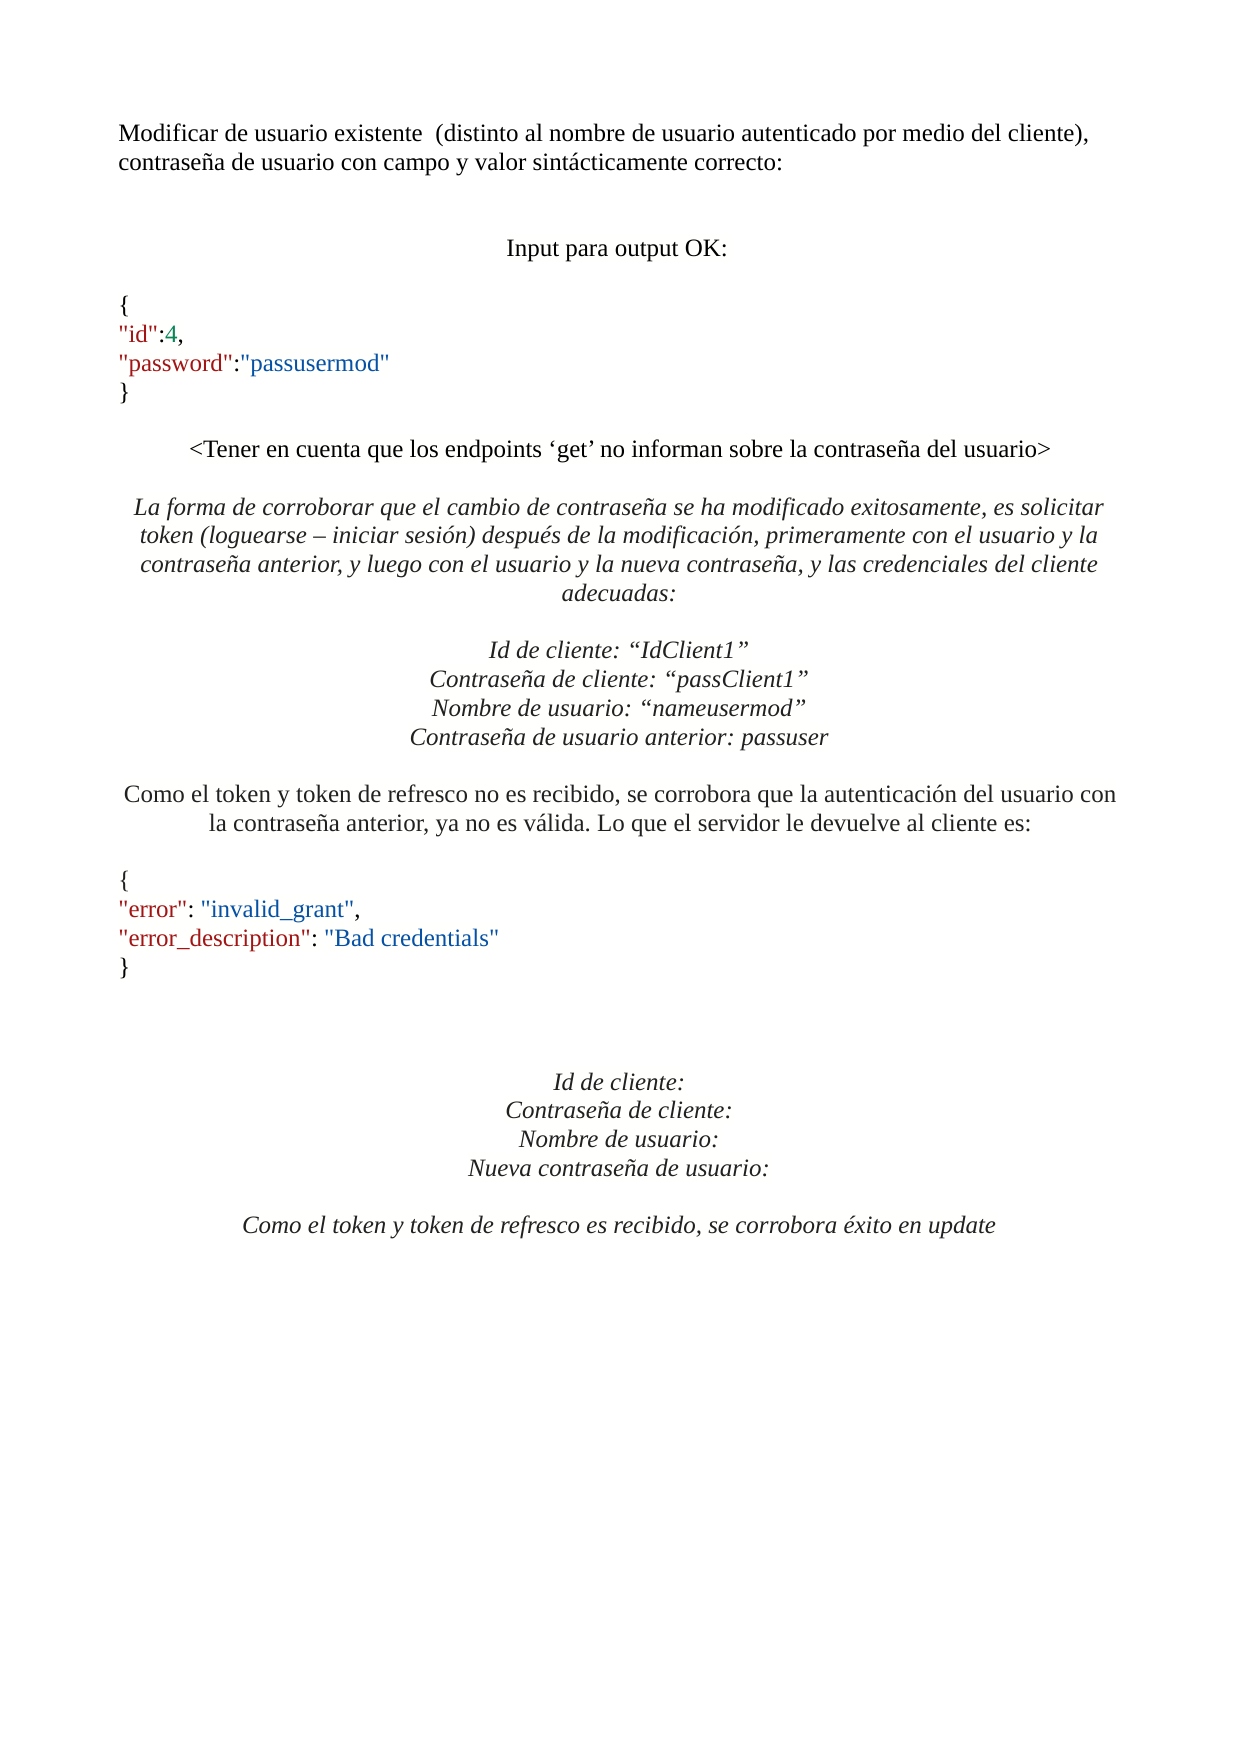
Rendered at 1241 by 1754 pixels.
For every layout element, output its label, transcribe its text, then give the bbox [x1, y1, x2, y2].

text Contraseña de cliente: [118, 1096, 1122, 1124]
text Id de cliente: “IdClient1” [118, 636, 1122, 664]
text Modificar de usuario existente (distinto al nombre de usuario autenticado por medio del cliente), contraseña de usuario con campo y valor sintácticamente correcto: [118, 118, 1122, 176]
text Nombre de usuario: “nameusermod” [118, 693, 1122, 722]
text { [118, 291, 1122, 319]
text } [118, 377, 1122, 406]
text "error_description": "Bad credentials" [118, 923, 1122, 952]
text Id de cliente: [118, 1067, 1122, 1096]
text Contraseña de usuario anterior: passuser [118, 722, 1122, 751]
text { [118, 866, 1122, 894]
text Contraseña de cliente: “passClient1” [118, 664, 1122, 693]
text "error": "invalid_grant", [118, 894, 1122, 923]
text Como el token y token de refresco es recibido, se corrobora éxito en update [118, 1211, 1122, 1239]
text } [118, 952, 1122, 981]
text <Tener en cuenta que los endpoints ‘get’ no informan sobre la contraseña del usuario> [118, 434, 1122, 463]
text Input para output OK: [118, 233, 1122, 262]
text Nombre de usuario: [118, 1124, 1122, 1153]
text Nueva contraseña de usuario: [118, 1153, 1122, 1182]
text Como el token y token de refresco no es recibido, se corrobora que la autenticación del usuario con la contraseña anterior, ya no es válida. Lo que el servidor le devuelve al cliente es: [118, 779, 1122, 837]
text "id":4, [118, 319, 1122, 348]
text La forma de corroborar que el cambio de contraseña se ha modificado exitosamente, es solicitar token (loguearse – iniciar sesión) después de la modificación, primeramente con el usuario y la contraseña anterior, y luego con el usuario y la nueva contraseña, y las credenciales del cliente adecuadas: [118, 492, 1122, 607]
text "password":"passusermod" [118, 348, 1122, 377]
